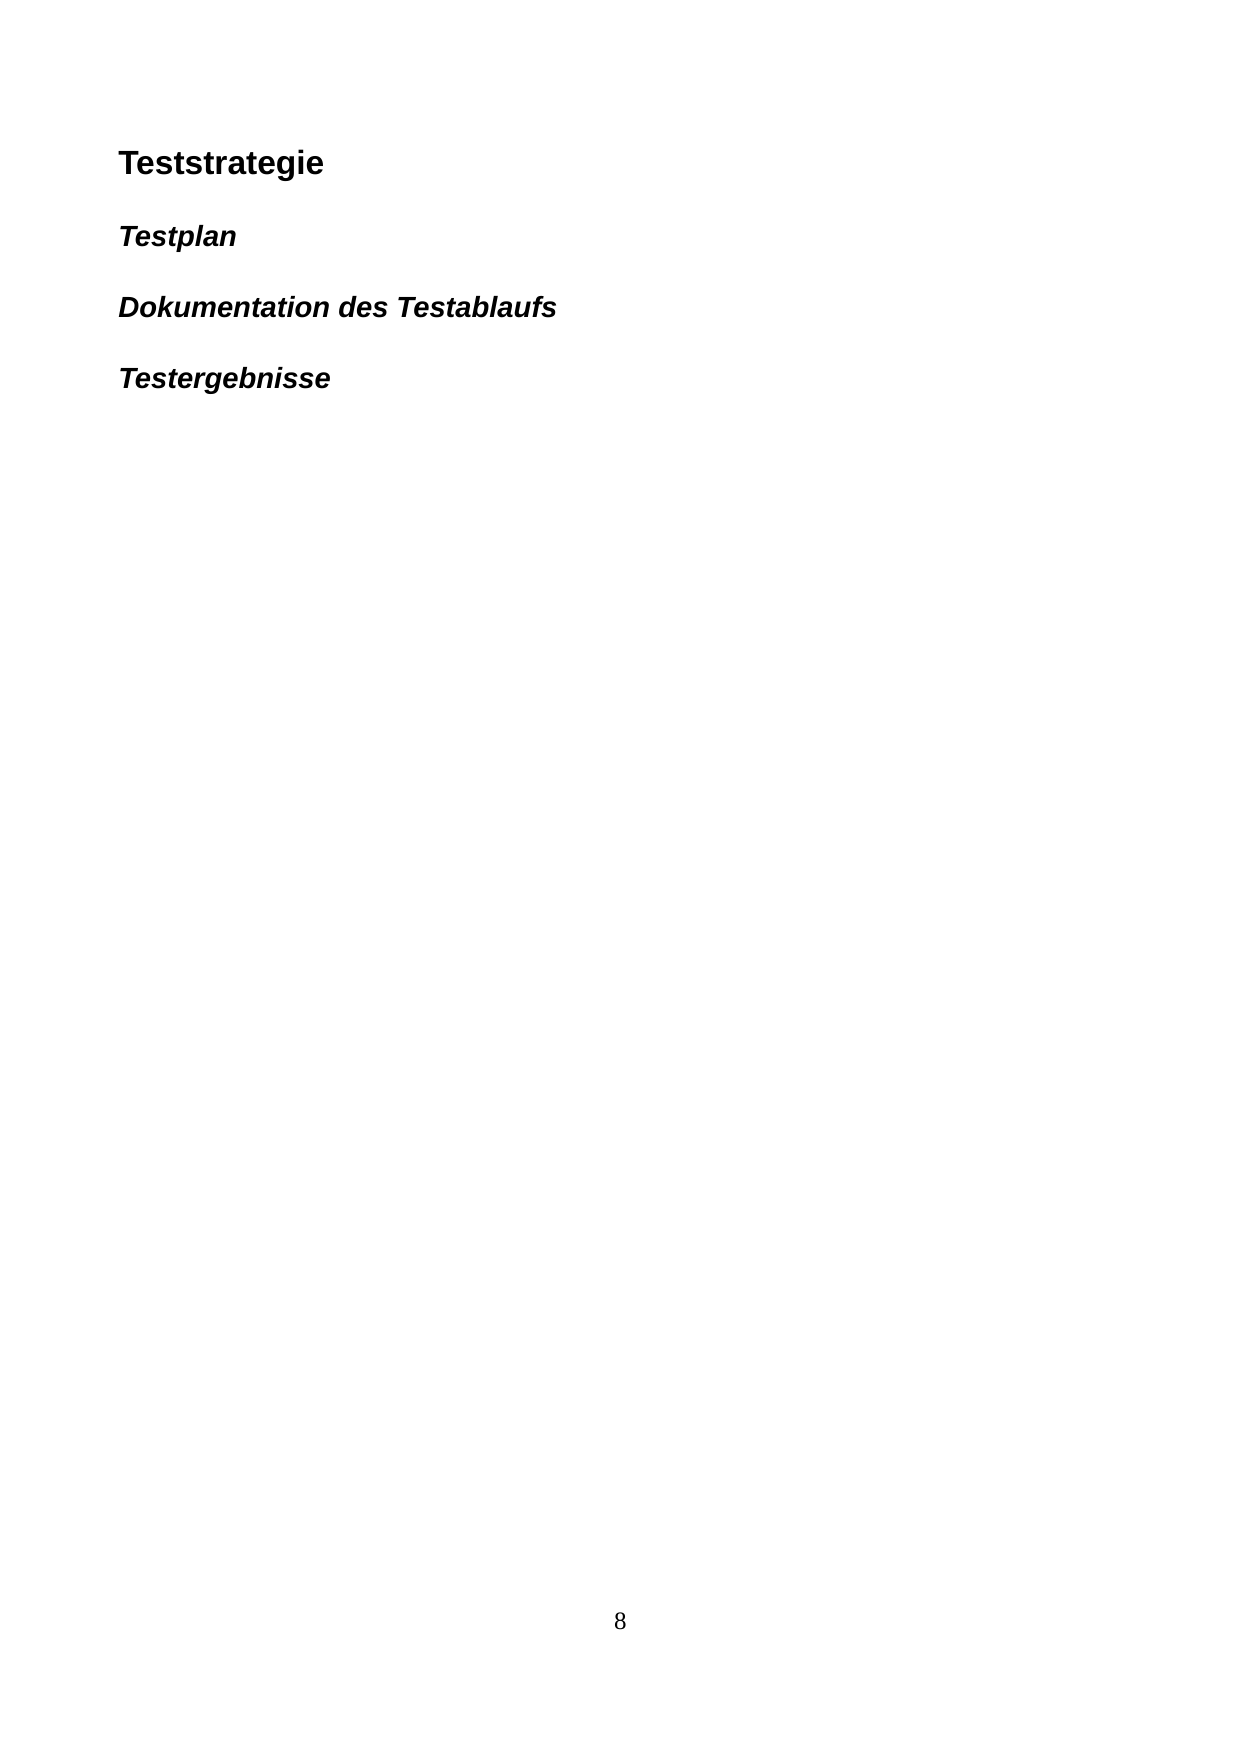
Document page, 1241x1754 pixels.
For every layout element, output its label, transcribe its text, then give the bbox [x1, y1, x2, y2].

subtitle Teststrategie [118, 143, 1122, 182]
subtitle Testergebnisse [118, 361, 1122, 395]
subtitle Dokumentation des Testablaufs [118, 290, 1122, 324]
subtitle Testplan [118, 219, 1122, 253]
